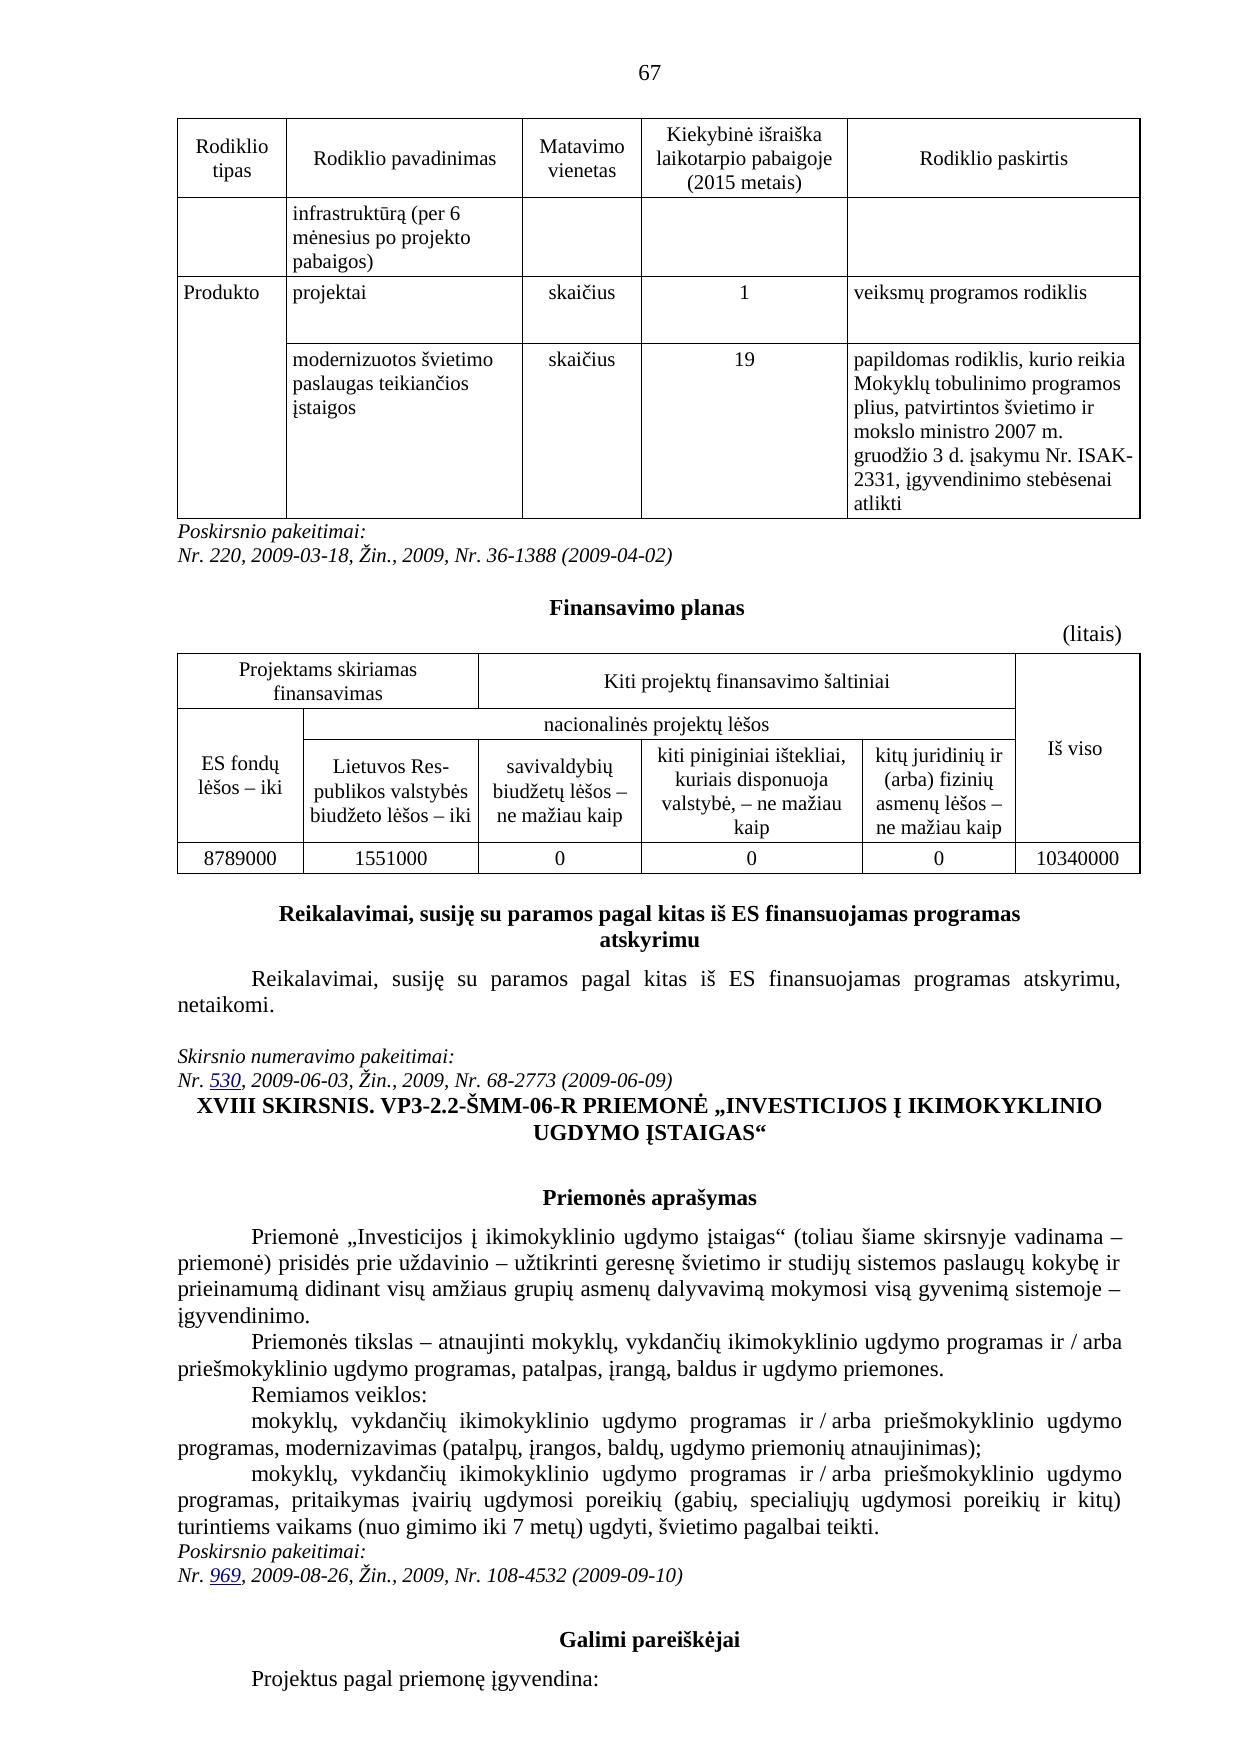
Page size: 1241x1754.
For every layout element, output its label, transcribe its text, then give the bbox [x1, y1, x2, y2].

table_cell 8789000 [178, 843, 303, 873]
table_cell ES fondų lėšos – iki [178, 709, 303, 842]
table_cell 10340000 [1016, 843, 1139, 873]
table_cell 0 [642, 843, 862, 873]
text Nr. 969, 2009-08-26, Žin., 2009, Nr. 108-4532 (2009-09-10) [177, 1563, 1122, 1587]
text Priemonė „Investicijos į ikimokyklinio ugdymo įstaigas“ (toliau šiame skirsnyje vadinama – priemonė) prisidės prie uždavinio – užtikrinti geresnę švietimo ir studijų sistemos paslaugų kokybę ir prieinamumą didinant visų amžiaus grupių asmenų dalyvavimą mokymosi visą gyvenimą sistemoje – įgyvendinimo. [177, 1223, 1122, 1328]
text Finansavimo planas [177, 594, 1122, 620]
text mokyklų, vykdančių ikimokyklinio ugdymo programas ir / arba priešmokyklinio ugdymo programas, modernizavimas (patalpų, įrangos, baldų, ugdymo priemonių atnaujinimas); [177, 1407, 1122, 1460]
table_cell 1 [642, 277, 847, 343]
table_cell kiti piniginiai ištekliai, kuriais disponuoja valstybė, – ne mažiau kaip [642, 740, 862, 842]
text Priemonės tikslas – atnaujinti mokyklų, vykdančių ikimokyklinio ugdymo programas ir / arba priešmokyklinio ugdymo programas, patalpas, įrangą, baldus ir ugdymo priemones. [177, 1328, 1122, 1381]
table_cell [178, 198, 286, 276]
table_cell skaičius [523, 344, 641, 518]
table_cell 0 [479, 843, 641, 873]
table_cell savivaldybių biudžetų lėšos – ne mažiau kaip [479, 740, 641, 842]
table_cell projektai [287, 277, 522, 343]
text mokyklų, vykdančių ikimokyklinio ugdymo programas ir / arba priešmokyklinio ugdymo programas, pritaikymas įvairių ugdymosi poreikių (gabių, specialiųjų ugdymosi poreikių ir kitų) turintiems vaikams (nuo gimimo iki 7 metų) ugdyti, švietimo pagalbai teikti. [177, 1460, 1122, 1539]
text Remiamos veiklos: [177, 1381, 1122, 1407]
text Projektus pagal priemonę įgyvendina: [177, 1665, 1122, 1691]
text Nr. 530, 2009-06-03, Žin., 2009, Nr. 68-2773 (2009-06-09) [177, 1068, 1122, 1092]
text Reikalavimai, susiję su paramos pagal kitas iš ES finansuojamas programas atskyrimu [177, 900, 1122, 953]
table_cell [848, 198, 1139, 276]
table_header Projektams skiriamas finansavimas [178, 654, 478, 708]
text (litais) [177, 620, 1122, 646]
table_cell 1551000 [304, 843, 478, 873]
text Reikalavimai, susiję su paramos pagal kitas iš ES finansuojamas programas atskyrimu, netaikomi. [177, 965, 1122, 1018]
table_cell [642, 198, 847, 276]
table_cell modernizuotos švietimo paslaugas teikiančios įstaigos [287, 344, 522, 518]
table_header Kiekybinė išraiška laikotarpio pabaigoje (2015 metais) [642, 119, 847, 197]
table_cell skaičius [523, 277, 641, 343]
text Priemonės aprašymas [177, 1184, 1122, 1210]
table_cell nacionalinės projektų lėšos [304, 709, 1015, 738]
table_cell infrastruktūrą (per 6 mėnesius po projekto pabaigos) [287, 198, 522, 276]
table_cell veiksmų programos rodiklis [848, 277, 1139, 343]
table_cell Lietuvos Res­publikos valsty­bės biudžeto lėšos – iki [304, 740, 478, 842]
text XVIII SKIRSNIS. VP3-2.2-ŠMM-06-R PRIEMONĖ „INVESTICIJOS Į IKIMOKYKLINIO UGDYMO ĮSTAIGAS“ [177, 1092, 1122, 1145]
table_cell papildomas rodiklis, kurio reikia Mokyklų tobulinimo programos plius, patvirtintos švietimo ir mokslo ministro 2007 m. gruodžio 3 d. įsakymu Nr. ISAK-2331, įgyvendinimo stebėsenai atlikti [848, 344, 1139, 518]
table_header Kiti projektų finansavimo šaltiniai [479, 654, 1015, 708]
table_header Matavimo vienetas [523, 119, 641, 197]
text Poskirsnio pakeitimai: [177, 519, 1122, 543]
table_cell kitų juridinių ir (arba) fizinių asmenų lėšos – ne mažiau kaip [863, 740, 1015, 842]
text Skirsnio numeravimo pakeitimai: [177, 1044, 1122, 1068]
table_cell Produkto [178, 277, 286, 518]
text Nr. 220, 2009-03-18, Žin., 2009, Nr. 36-1388 (2009-04-02) [177, 543, 1122, 567]
text Galimi pareiškėjai [177, 1626, 1122, 1652]
table_cell [523, 198, 641, 276]
table_header Rodiklio pavadinimas [287, 119, 522, 197]
table_header Iš viso [1016, 654, 1139, 842]
table_header Rodiklio tipas [178, 119, 286, 197]
table_cell 0 [863, 843, 1015, 873]
text Poskirsnio pakeitimai: [177, 1539, 1122, 1563]
table_header Rodiklio paskirtis [848, 119, 1139, 197]
table_cell 19 [642, 344, 847, 518]
